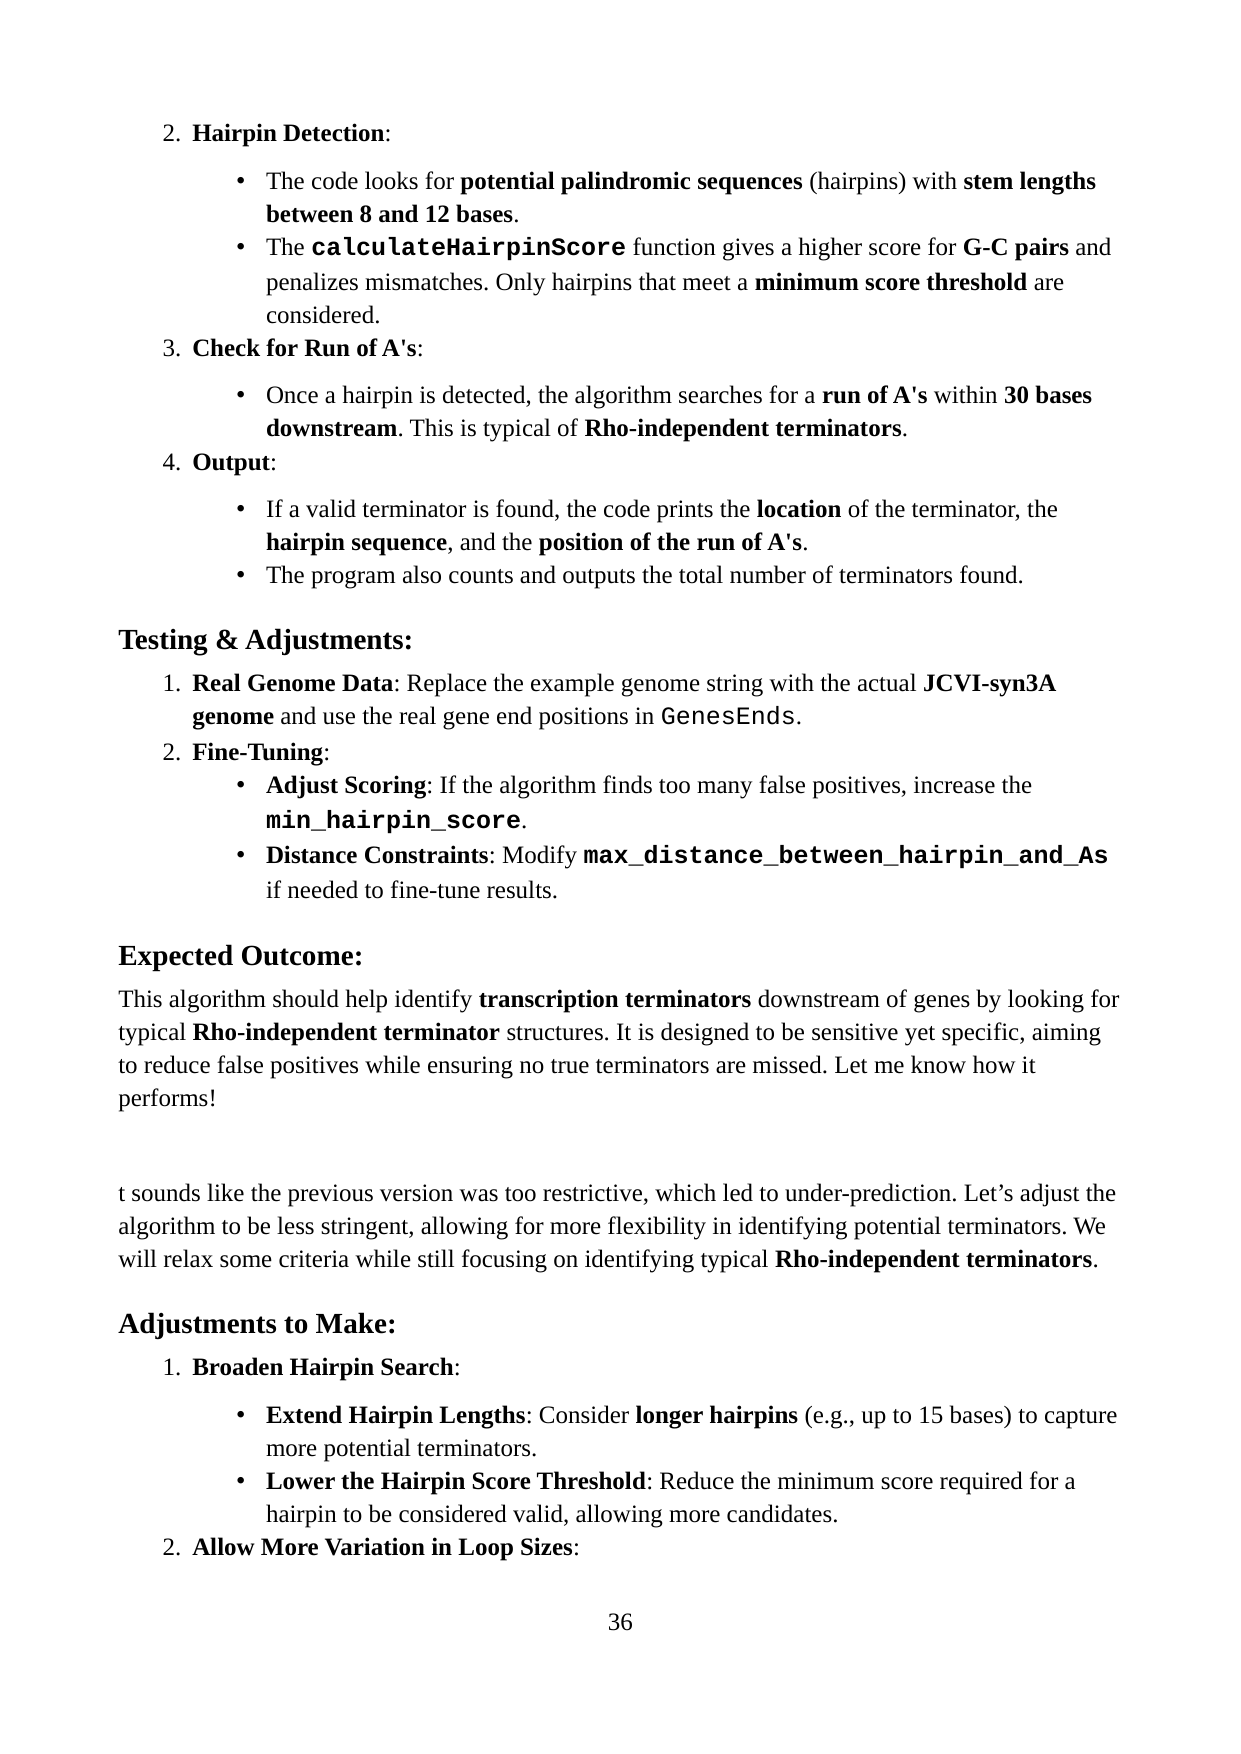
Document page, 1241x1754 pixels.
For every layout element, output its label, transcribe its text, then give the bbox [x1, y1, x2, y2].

list Allow More Variation in Loop Sizes: [162, 1532, 1122, 1561]
list Distance Constraints: Modify max_distance_between_hairpin_and_As if needed to fine-tune results. [236, 840, 1122, 904]
list Hairpin Detection: [162, 118, 1122, 147]
list Output: [162, 447, 1122, 475]
list The program also counts and outputs the total number of terminators found. [236, 560, 1122, 589]
list Fine-Tuning: [162, 737, 1122, 766]
list Lower the Hairpin Score Threshold: Reduce the minimum score required for a hairpin to be considered valid, allowing more candidates. [236, 1466, 1122, 1528]
list Broaden Hairpin Search: [162, 1352, 1122, 1381]
list The calculateHairpinScore function gives a higher score for G-C pairs and penalizes mismatches. Only hairpins that meet a minimum score threshold are considered. [236, 232, 1122, 329]
list Once a hairpin is detected, the algorithm searches for a run of A's within 30 bases downstream. This is typical of Rho-independent terminators. [236, 381, 1122, 442]
list Real Genome Data: Replace the example genome string with the actual JCVI-syn3A genome and use the real gene end positions in GenesEnds. [162, 668, 1122, 732]
text t sounds like the previous version was too restrictive, which led to under-prediction. Let’s adjust the algorithm to be less stringent, allowing for more flexibility in identifying potential terminators. We will relax some criteria while still focusing on identifying typical Rho-independent terminators. [118, 1178, 1122, 1273]
list Check for Run of A's: [162, 333, 1122, 362]
list Adjust Scoring: If the algorithm finds too many false positives, increase the min_hairpin_score. [236, 770, 1122, 836]
text This algorithm should help identify transcription terminators downstream of genes by looking for typical Rho-independent terminator structures. It is designed to be sensitive yet specific, aiming to reduce false positives while ensuring no true terminators are missed. Let me know how it performs! [118, 984, 1122, 1112]
subtitle Testing & Adjustments: [118, 622, 1122, 656]
list If a valid terminator is found, the code prints the location of the terminator, the hairpin sequence, and the position of the run of A's. [236, 494, 1122, 556]
list The code looks for potential palindromic sequences (hairpins) with stem lengths between 8 and 12 bases. [236, 166, 1122, 227]
list Extend Hairpin Lengths: Consider longer hairpins (e.g., up to 15 bases) to capture more potential terminators. [236, 1400, 1122, 1462]
subtitle Adjustments to Make: [118, 1306, 1122, 1340]
subtitle Expected Outcome: [118, 938, 1122, 971]
